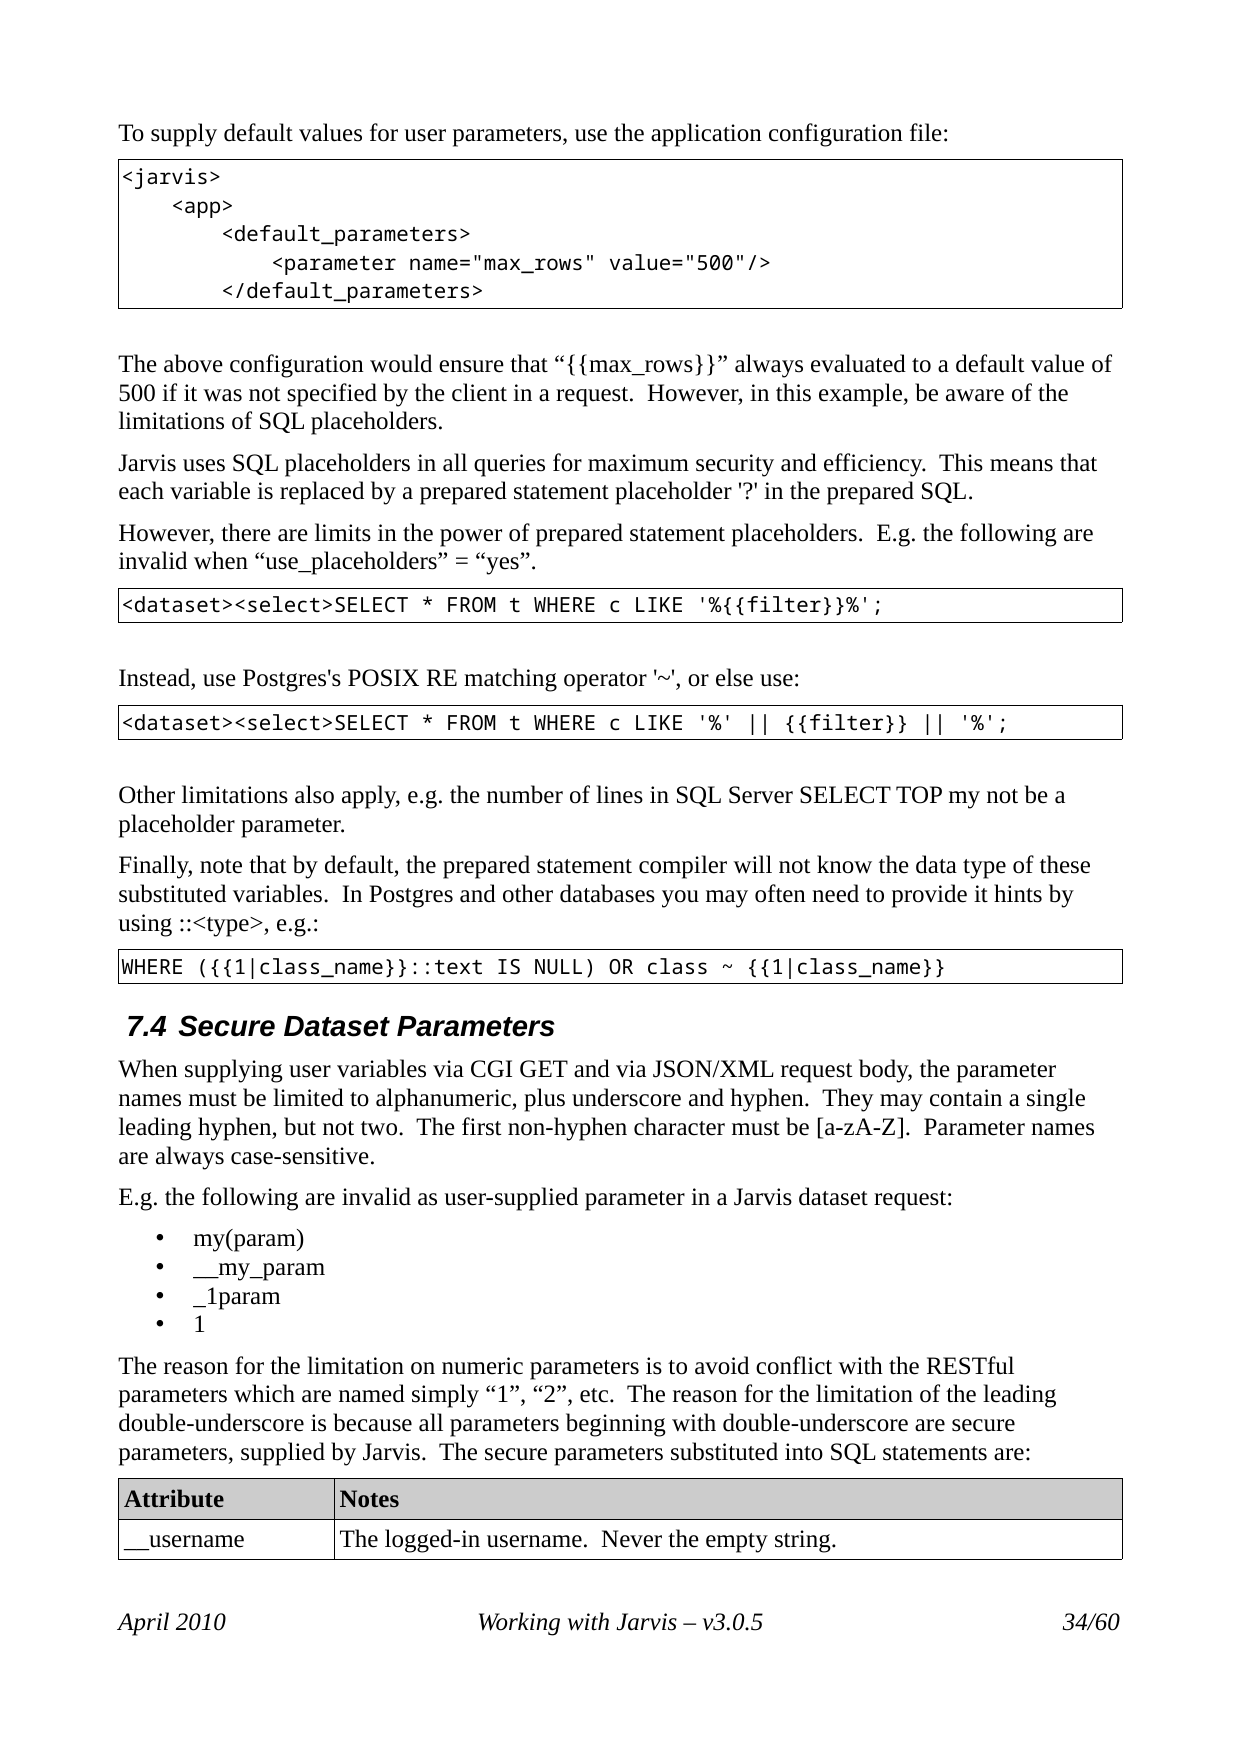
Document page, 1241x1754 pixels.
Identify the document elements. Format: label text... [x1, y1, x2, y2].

text <default_parameters> [119, 216, 1122, 245]
text <dataset><select>SELECT * FROM t WHERE c LIKE '%' || {{filter}} || '%'; [119, 706, 1122, 739]
list my(param) [156, 1223, 1122, 1252]
table_header Attribute [119, 1479, 334, 1519]
text <jarvis> [119, 160, 1122, 188]
table_cell The logged-in username. Never the empty string. [335, 1520, 1122, 1559]
text Instead, use Postgres's POSIX RE matching operator '~', or else use: [118, 663, 1122, 692]
text <dataset><select>SELECT * FROM t WHERE c LIKE '%{{filter}}%'; [119, 589, 1122, 622]
text <app> [119, 188, 1122, 216]
text The above configuration would ensure that “{{max_rows}}” always evaluated to a default value of 500 if it was not specified by the client in a request. However, in this example, be aware of the limitations of SQL placeholders. [118, 349, 1122, 435]
text However, there are limits in the power of prepared statement placeholders. E.g. the following are invalid when “use_placeholders” = “yes”. [118, 518, 1122, 575]
text To supply default values for user parameters, use the application configuration file: [118, 118, 1122, 147]
table_cell __username [119, 1520, 334, 1559]
text E.g. the following are invalid as user-supplied parameter in a Jarvis dataset request: [118, 1182, 1122, 1211]
list __my_param [156, 1252, 1122, 1281]
text WHERE ({{1|class_name}}::text IS NULL) OR class ~ {{1|class_name}} [119, 950, 1122, 983]
text When supplying user variables via CGI GET and via JSON/XML request body, the parameter names must be limited to alphanumeric, plus underscore and hyphen. They may contain a single leading hyphen, but not two. The first non-hyphen character must be [a-zA-Z]. Parameter names are always case-sensitive. [118, 1054, 1122, 1169]
subtitle Secure Dataset Parameters [118, 1008, 1122, 1042]
list 1 [156, 1309, 1122, 1338]
text Other limitations also apply, e.g. the number of lines in SQL Server SELECT TOP my not be a placeholder parameter. [118, 780, 1122, 838]
text Jarvis uses SQL placeholders in all queries for maximum security and efficiency. This means that each variable is replaced by a prepared statement placeholder '?' in the prepared SQL. [118, 448, 1122, 505]
list _1param [156, 1281, 1122, 1309]
text <parameter name="max_rows" value="500"/> [119, 245, 1122, 273]
text </default_parameters> [119, 273, 1122, 308]
text Finally, note that by default, the prepared statement compiler will not know the data type of these substituted variables. In Postgres and other databases you may often need to provide it hints by using ::<type>, e.g.: [118, 850, 1122, 937]
table_header Notes [335, 1479, 1122, 1519]
text The reason for the limitation on numeric parameters is to avoid conflict with the RESTful parameters which are named simply “1”, “2”, etc. The reason for the limitation of the leading double-underscore is because all parameters beginning with double-underscore are secure parameters, supplied by Jarvis. The secure parameters substituted into SQL statements are: [118, 1351, 1122, 1466]
